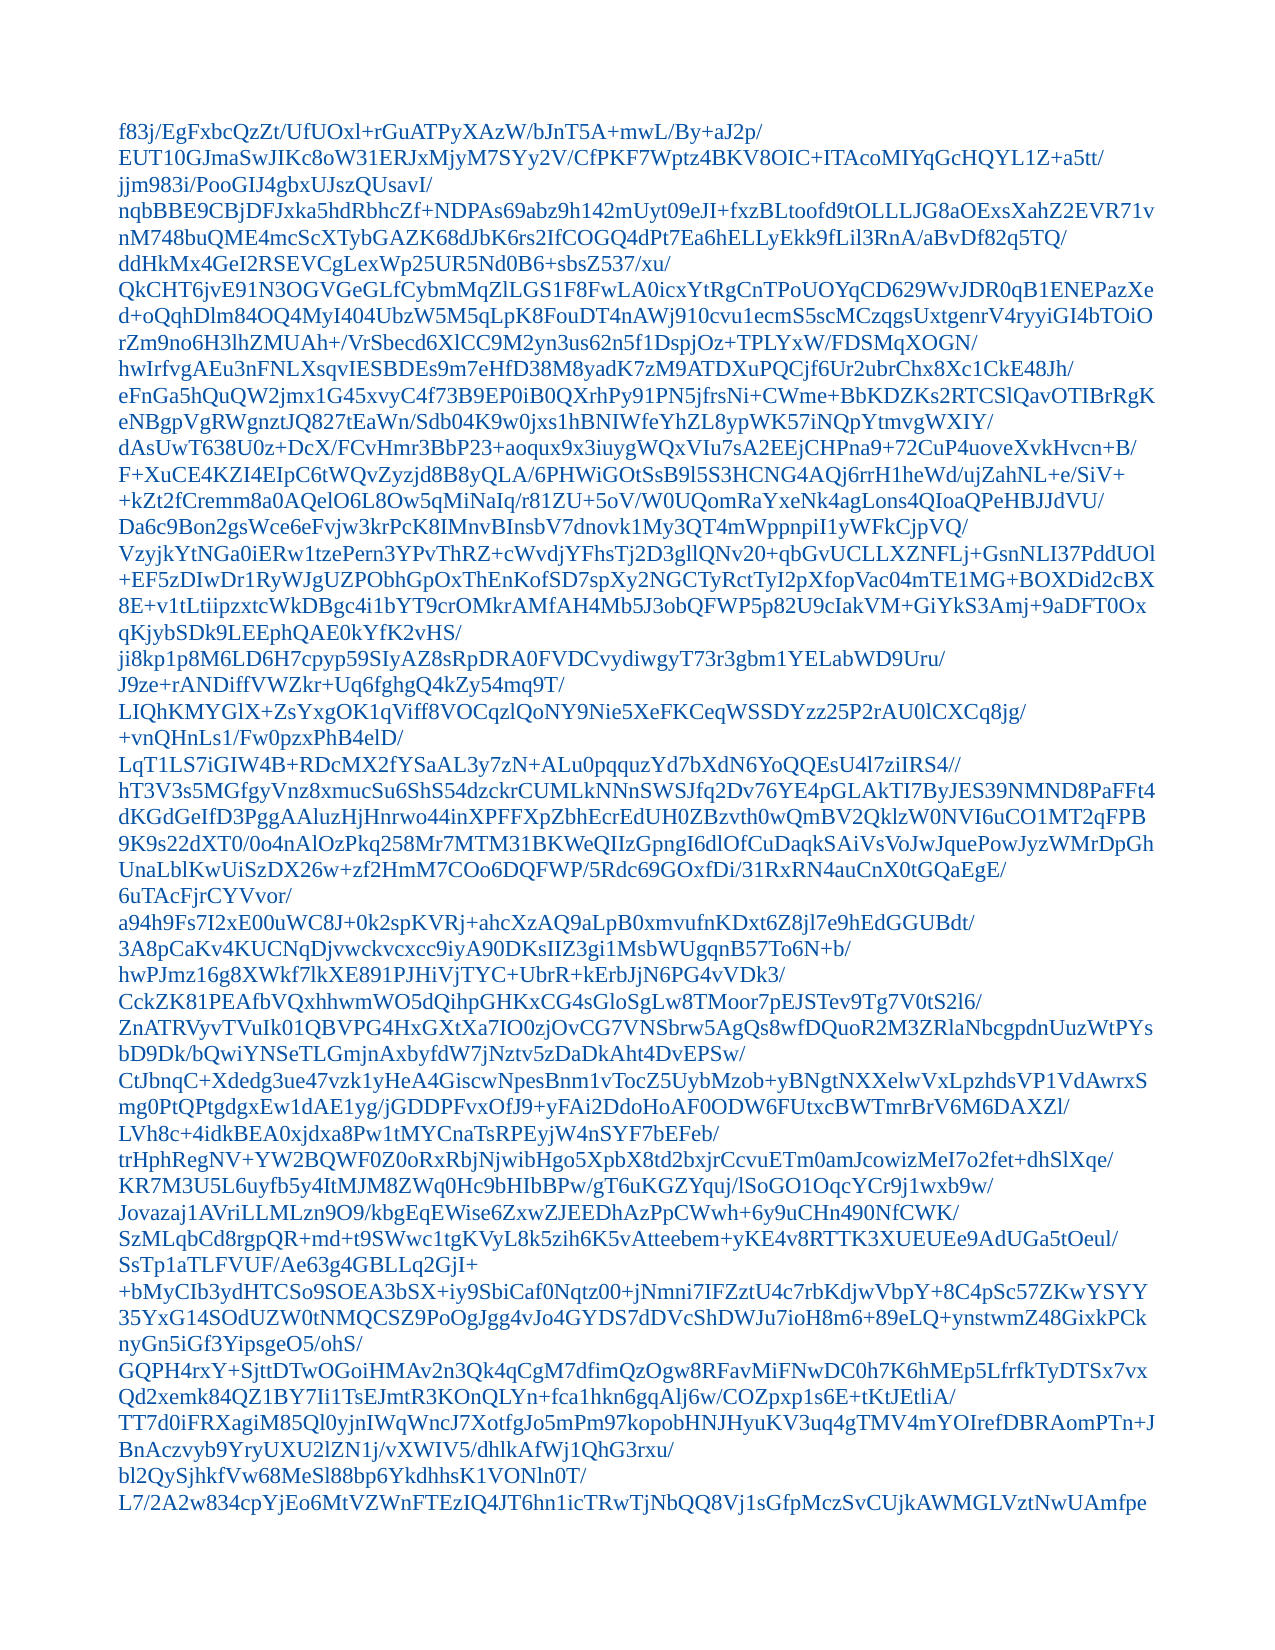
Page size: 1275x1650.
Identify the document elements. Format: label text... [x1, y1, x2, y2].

text f83j/EgFxbcQzZt/UfUOxl+rGuATPyXAzW/bJnT5A+mwL/By+aJ2p/EUT10GJmaSwJIKc8oW31ERJxMjyM7SYy2V/CfPKF7Wptz4BKV8OIC+ITAcoMIYqGcHQYL1Z+a5tt/jjm983i/PooGIJ4gbxUJszQUsavI/nqbBBE9CBjDFJxka5hdRbhcZf+NDPAs69abz9h142mUyt09eJI+fxzBLtoofd9tOLLLJG8aOExsXahZ2EVR71vnM748buQME4mcScXTybGAZK68dJbK6rs2IfCOGQ4dPt7Ea6hELLyEkk9fLil3RnA/aBvDf82q5TQ/ddHkMx4GeI2RSEVCgLexWp25UR5Nd0B6+sbsZ537/xu/QkCHT6jvE91N3OGVGeGLfCybmMqZlLGS1F8FwLA0icxYtRgCnTPoUOYqCD629WvJDR0qB1ENEPazXed+oQqhDlm84OQ4MyI404UbzW5M5qLpK8FouDT4nAWj910cvu1ecmS5scMCzqgsUxtgenrV4ryyiGI4bTOiOrZm9no6H3lhZMUAh+/VrSbecd6XlCC9M2yn3us62n5f1DspjOz+TPLYxW/FDSMqXOGN/hwIrfvgAEu3nFNLXsqvIESBDEs9m7eHfD38M8yadK7zM9ATDXuPQCjf6Ur2ubrChx8Xc1CkE48Jh/eFnGa5hQuQW2jmx1G45xvyC4f73B9EP0iB0QXrhPy91PN5jfrsNi+CWme+BbKDZKs2RTCSlQavOTIBrRgKeNBgpVgRWgnztJQ827tEaWn/Sdb04K9w0jxs1hBNIWfeYhZL8ypWK57iNQpYtmvgWXIY/dAsUwT638U0z+DcX/FCvHmr3BbP23+aoqux9x3iuygWQxVIu7sA2EEjCHPna9+72CuP4uoveXvkHvcn+B/F+XuCE4KZI4EIpC6tWQvZyzjd8B8yQLA/6PHWiGOtSsB9l5S3HCNG4AQj6rrH1heWd/ujZahNL+e/SiV++kZt2fCremm8a0AQelO6L8Ow5qMiNaIq/r81ZU+5oV/W0UQomRaYxeNk4agLons4QIoaQPeHBJJdVU/Da6c9Bon2gsWce6eFvjw3krPcK8IMnvBInsbV7dnovk1My3QT4mWppnpiI1yWFkCjpVQ/VzyjkYtNGa0iERw1tzePern3YPvThRZ+cWvdjYFhsTj2D3gllQNv20+qbGvUCLLXZNFLj+GsnNLI37PddUOl+EF5zDIwDr1RyWJgUZPObhGpOxThEnKofSD7spXy2NGCTyRctTyI2pXfopVac04mTE1MG+BOXDid2cBX8E+v1tLtiipzxtcWkDBgc4i1bYT9crOMkrAMfAH4Mb5J3obQFWP5p82U9cIakVM+GiYkS3Amj+9aDFT0OxqKjybSDk9LEEphQAE0kYfK2vHS/ji8kp1p8M6LD6H7cpyp59SIyAZ8sRpDRA0FVDCvydiwgyT73r3gbm1YELabWD9Uru/J9ze+rANDiffVWZkr+Uq6fghgQ4kZy54mq9T/LIQhKMYGlX+ZsYxgOK1qViff8VOCqzlQoNY9Nie5XeFKCeqWSSDYzz25P2rAU0lCXCq8jg/+vnQHnLs1/Fw0pzxPhB4elD/LqT1LS7iGIW4B+RDcMX2fYSaAL3y7zN+ALu0pqquzYd7bXdN6YoQQEsU4l7ziIRS4//hT3V3s5MGfgyVnz8xmucSu6ShS54dzckrCUMLkNNnSWSJfq2Dv76YE4pGLAkTI7ByJES39NMND8PaFFt4dKGdGeIfD3PggAAluzHjHnrwo44inXPFFXpZbhEcrEdUH0ZBzvth0wQmBV2QklzW0NVI6uCO1MT2qFPB9K9s22dXT0/0o4nAlOzPkq258Mr7MTM31BKWeQIIzGpngI6dlOfCuDaqkSAiVsVoJwJquePowJyzWMrDpGhUnaLblKwUiSzDX26w+zf2HmM7COo6DQFWP/5Rdc69GOxfDi/31RxRN4auCnX0tGQaEgE/6uTAcFjrCYVvor/a94h9Fs7I2xE00uWC8J+0k2spKVRj+ahcXzAQ9aLpB0xmvufnKDxt6Z8jl7e9hEdGGUBdt/3A8pCaKv4KUCNqDjvwckvcxcc9iyA90DKsIIZ3gi1MsbWUgqnB57To6N+b/hwPJmz16g8XWkf7lkXE891PJHiVjTYC+UbrR+kErbJjN6PG4vVDk3/CckZK81PEAfbVQxhhwmWO5dQihpGHKxCG4sGloSgLw8TMoor7pEJSTev9Tg7V0tS2l6/ZnATRVyvTVuIk01QBVPG4HxGXtXa7IO0zjOvCG7VNSbrw5AgQs8wfDQuoR2M3ZRlaNbcgpdnUuzWtPYsbD9Dk/bQwiYNSeTLGmjnAxbyfdW7jNztv5zDaDkAht4DvEPSw/CtJbnqC+Xdedg3ue47vzk1yHeA4GiscwNpesBnm1vTocZ5UybMzob+yBNgtNXXelwVxLpzhdsVP1VdAwrxSmg0PtQPtgdgxEw1dAE1yg/jGDDPFvxOfJ9+yFAi2DdoHoAF0ODW6FUtxcBWTmrBrV6M6DAXZl/LVh8c+4idkBEA0xjdxa8Pw1tMYCnaTsRPEyjW4nSYF7bEFeb/trHphRegNV+YW2BQWF0Z0oRxRbjNjwibHgo5XpbX8td2bxjrCcvuETm0amJcowizMeI7o2fet+dhSlXqe/KR7M3U5L6uyfb5y4ItMJM8ZWq0Hc9bHIbBPw/gT6uKGZYquj/lSoGO1OqcYCr9j1wxb9w/Jovazaj1AVriLLMLzn9O9/kbgEqEWise6ZxwZJEEDhAzPpCWwh+6y9uCHn490NfCWK/SzMLqbCd8rgpQR+md+t9SWwc1tgKVyL8k5zih6K5vAtteebem+yKE4v8RTTK3XUEUEe9AdUGa5tOeul/SsTp1aTLFVUF/Ae63g4GBLLq2GjI++bMyCIb3ydHTCSo9SOEA3bSX+iy9SbiCaf0Nqtz00+jNmni7IFZztU4c7rbKdjwVbpY+8C4pSc57ZKwYSYY35YxG14SOdUZW0tNMQCSZ9PoOgJgg4vJo4GYDS7dDVcShDWJu7ioH8m6+89eLQ+ynstwmZ48GixkPCknyGn5iGf3YipsgeO5/ohS/GQPH4rxY+SjttDTwOGoiHMAv2n3Qk4qCgM7dfimQzOgw8RFavMiFNwDC0h7K6hMEp5LfrfkTyDTSx7vxQd2xemk84QZ1BY7Ii1TsEJmtR3KOnQLYn+fca1hkn6gqAlj6w/COZpxp1s6E+tKtJEtliA/TT7d0iFRXagiM85Ql0yjnIWqWncJ7XotfgJo5mPm97kopobHNJHyuKV3uq4gTMV4mYOIrefDBRAomPTn+JBnAczvyb9YryUXU2lZN1j/vXWIV5/dhlkAfWj1QhG3rxu/bl2QySjhkfVw68MeSl88bp6YkdhhsK1VONln0T/L7/2A2w834cpYjEo6MtVZWnFTEzIQ4JT6hn1icTRwTjNbQQ8Vj1sGfpMczSvCUjkAWMGLVztNwUAmfpe [118, 118, 1157, 1515]
